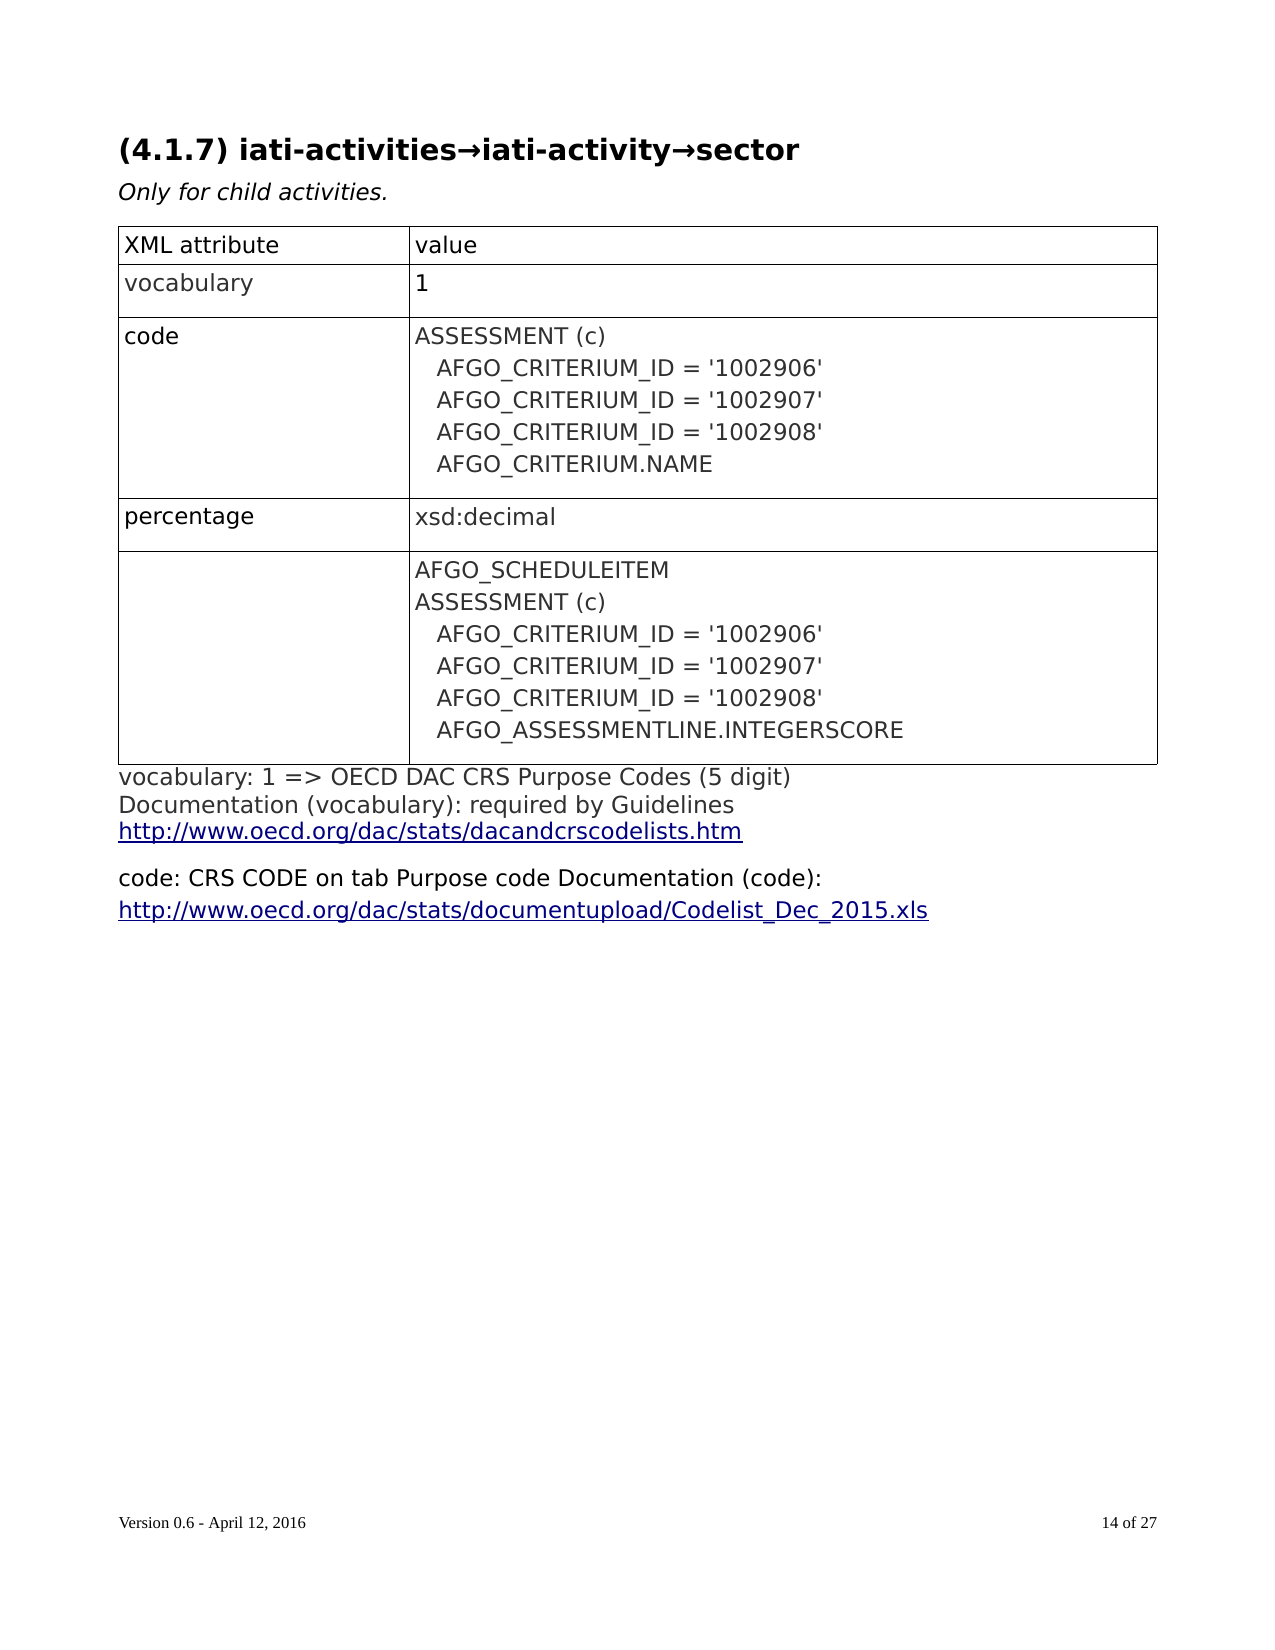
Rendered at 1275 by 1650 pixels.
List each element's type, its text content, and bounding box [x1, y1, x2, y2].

table_cell vocabulary [119, 265, 409, 317]
text vocabulary: 1 => OECD DAC CRS Purpose Codes (5 digit) [118, 765, 1157, 791]
text code: CRS CODE on tab Purpose code Documentation (code): http://www.oecd.org/dac/stats/documentupload/Codelist_Dec_2015.xls [118, 865, 1157, 955]
table_cell 1 [410, 265, 1157, 317]
table_cell xsd:decimal [410, 499, 1157, 551]
table_header value [410, 227, 1157, 264]
text Only for child activities. [118, 179, 1157, 206]
table_header XML attribute [119, 227, 409, 264]
table_cell AFGO_SCHEDULEITEM ASSESSMENT (c) AFGO_CRITERIUM_ID = '1002906' AFGO_CRITERIUM_ID = '1002907' AFGO_CRITERIUM_ID = '1002908' AFGO_ASSESSMENTLINE.INTEGERSCORE [410, 552, 1157, 764]
table_cell [119, 552, 409, 764]
subtitle (4.1.7) iati-activities→iati-activity→sector [118, 133, 1157, 167]
table_cell ASSESSMENT (c) AFGO_CRITERIUM_ID = '1002906' AFGO_CRITERIUM_ID = '1002907' AFGO_CRITERIUM_ID = '1002908' AFGO_CRITERIUM.NAME [410, 318, 1157, 498]
text Documentation (vocabulary): required by Guidelines [118, 791, 1157, 818]
table_cell percentage [119, 499, 409, 551]
text http://www.oecd.org/dac/stats/dacandcrscodelists.htm [118, 818, 1157, 845]
table_cell code [119, 318, 409, 498]
